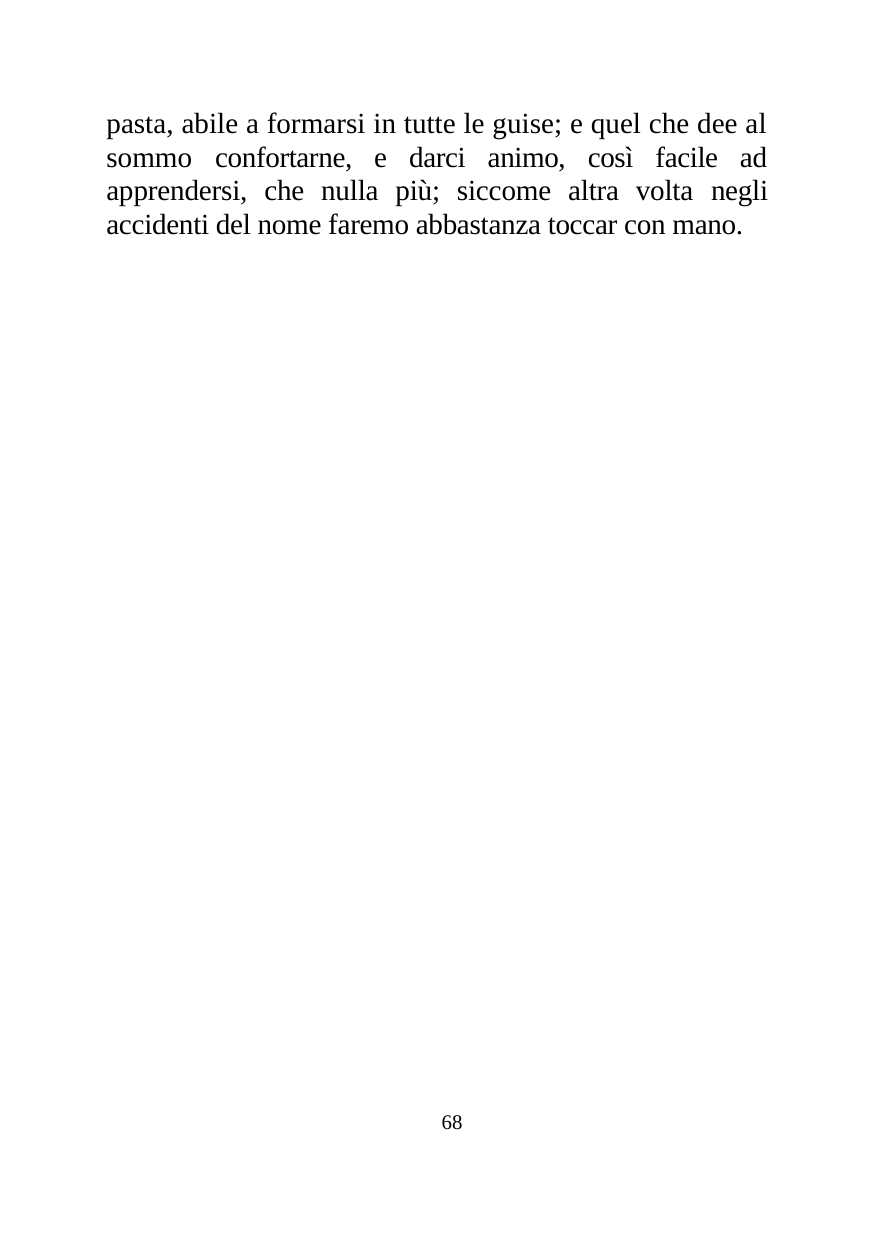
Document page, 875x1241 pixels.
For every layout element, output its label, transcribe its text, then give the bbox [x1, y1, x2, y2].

text pasta, abile a formarsi in tutte le guise; e quel che dee al sommo confortarne, e darci animo, così facile ad apprendersi, che nulla più; siccome altra volta negli accidenti del nome faremo abbastanza toccar con mano. [106, 106, 768, 240]
